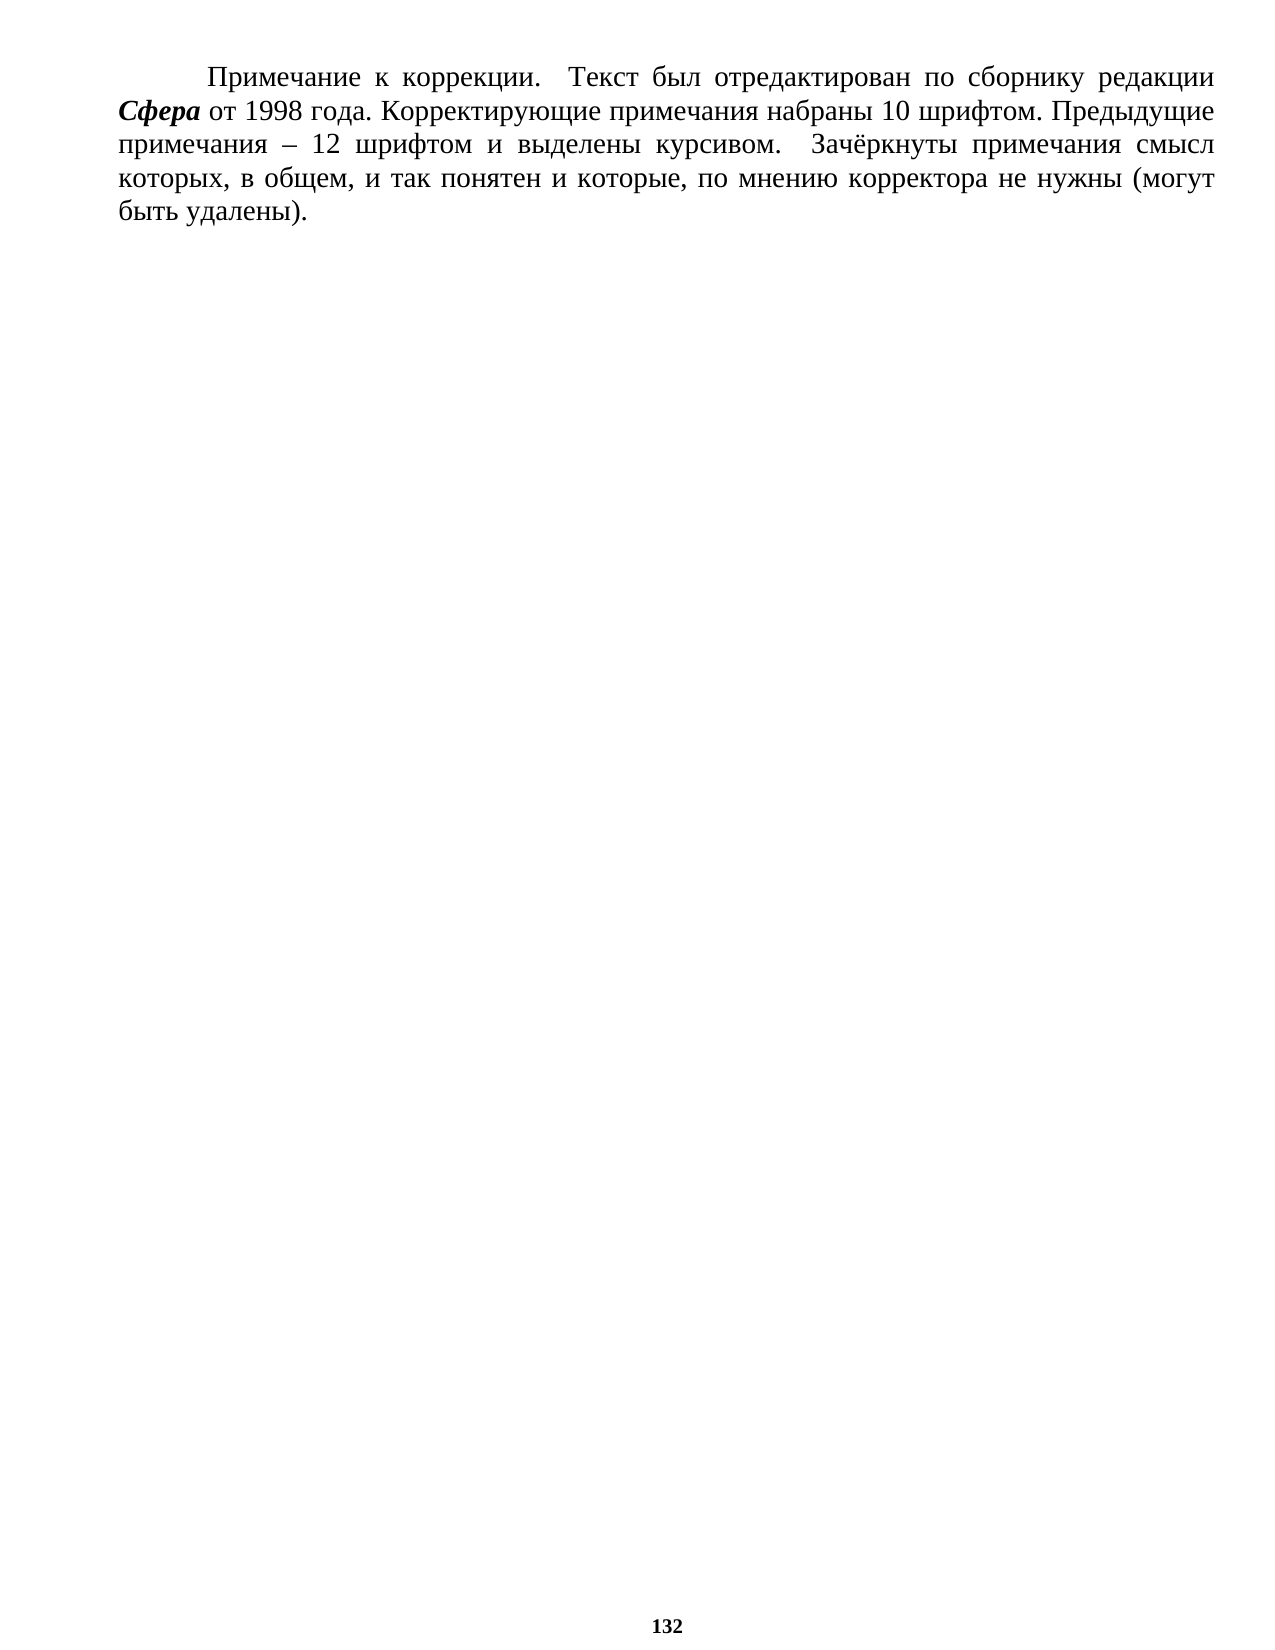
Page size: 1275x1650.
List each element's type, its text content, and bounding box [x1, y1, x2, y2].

text Примечание к коррекции. Текст был отредактирован по сборнику редакции Сфера от 1998 года. Корректирующие примечания набраны 10 шрифтом. Предыдущие примечания – 12 шрифтом и выделены курсивом. Зачёркнуты примечания смысл которых, в общем, и так понятен и которые, по мнению корректора не нужны (могут быть удалены). [118, 59, 1216, 227]
